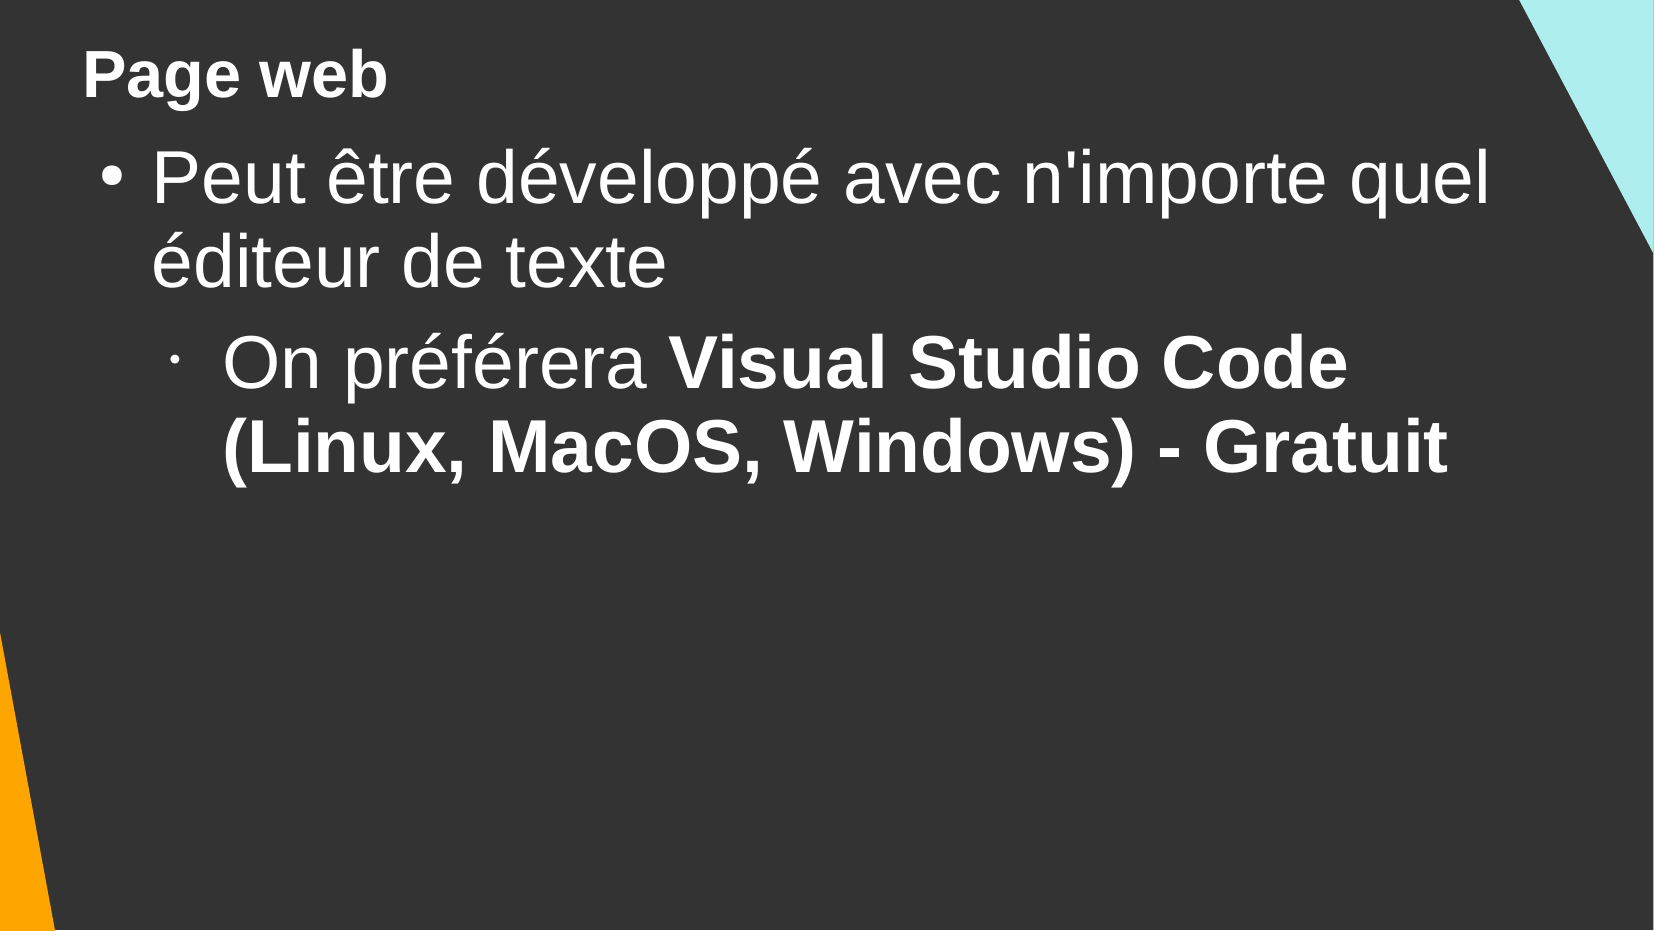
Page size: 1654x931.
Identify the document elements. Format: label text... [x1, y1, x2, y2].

list Peut être développé avec n'importe quel éditeur de texte On préférera Visual Studio Code (Linux, MacOS, Windows) - Gratuit [80, 135, 1569, 733]
text_box [1519, 0, 1654, 255]
title Page web [82, 36, 1571, 114]
text_box [0, 632, 56, 931]
